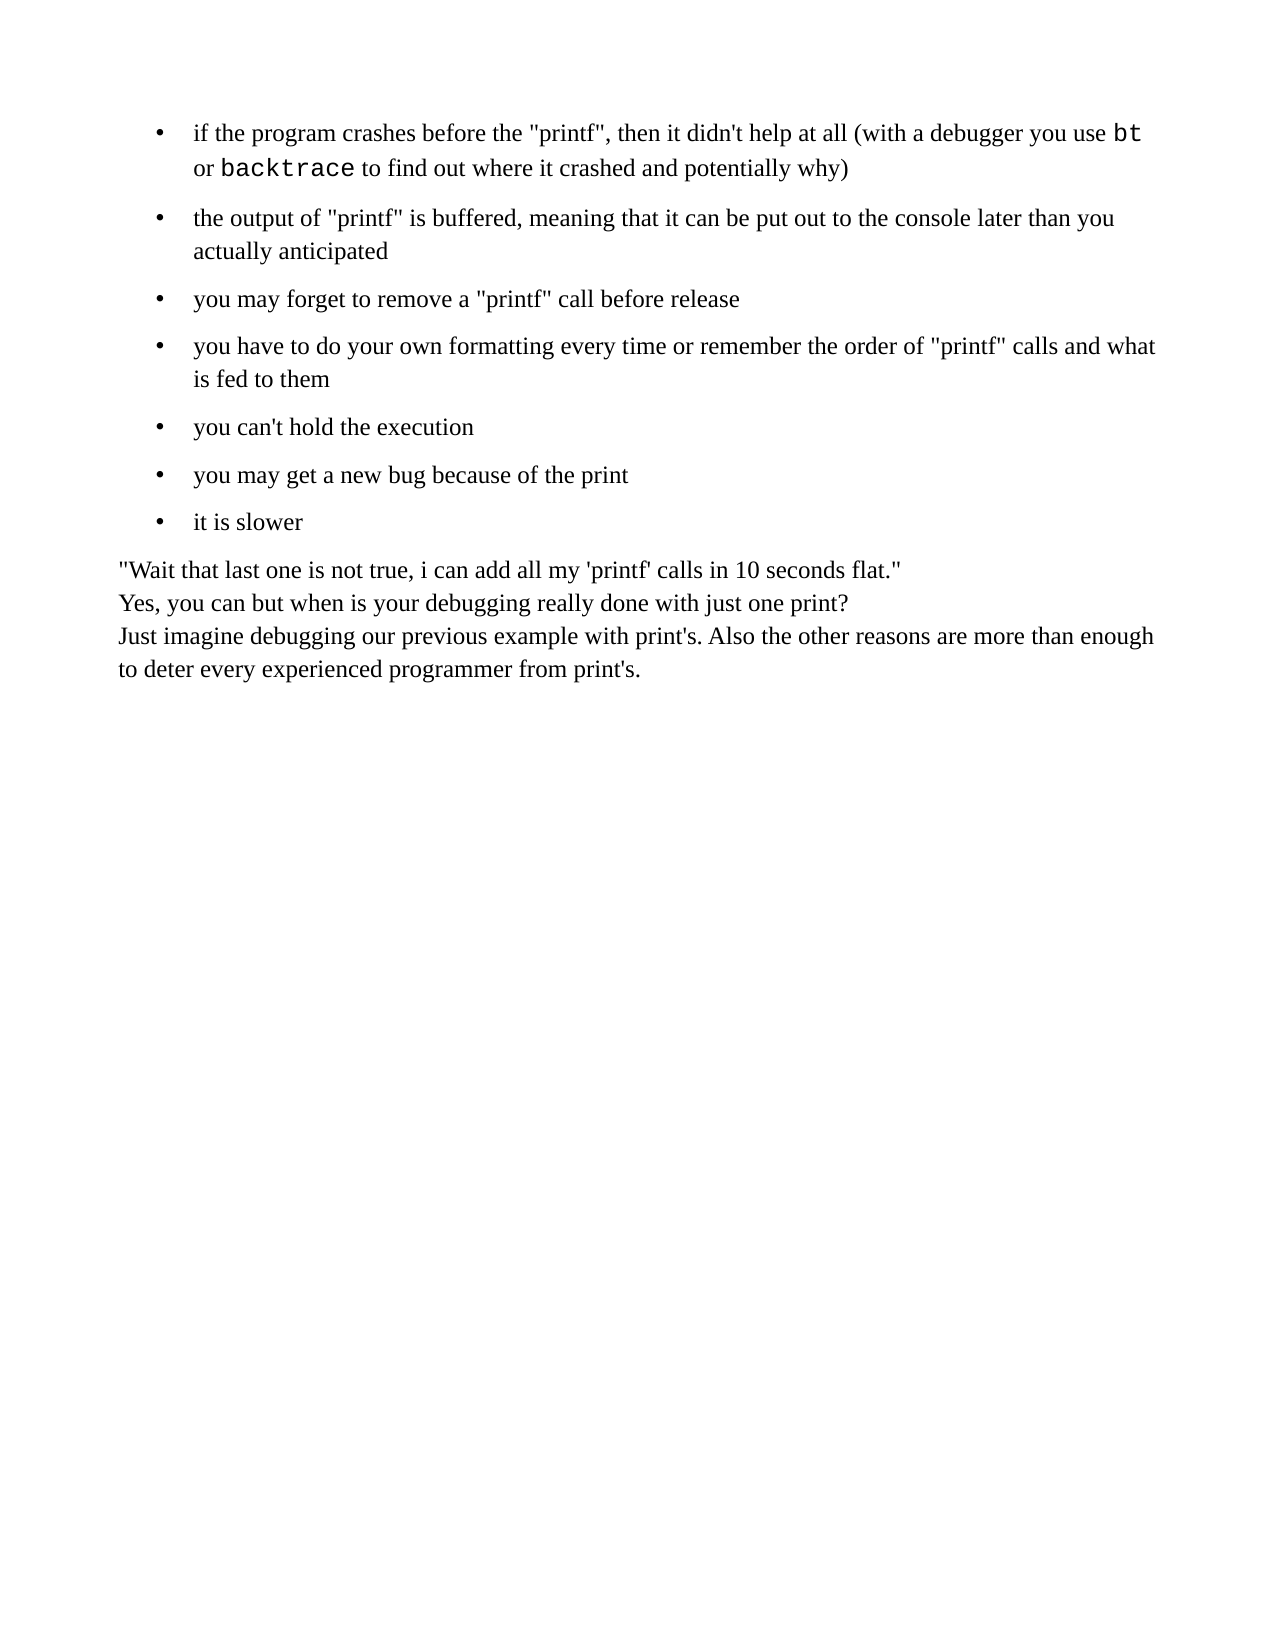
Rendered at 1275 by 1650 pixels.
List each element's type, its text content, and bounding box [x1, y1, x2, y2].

list it is slower [156, 507, 1157, 536]
list you can't hold the execution [156, 412, 1157, 441]
list if the program crashes before the "printf", then it didn't help at all (with a debugger you use bt or backtrace to find out where it crashed and potentially why) [156, 118, 1157, 184]
text "Wait that last one is not true, i can add all my 'printf' calls in 10 seconds flat." Yes, you can but when is your debugging really done with just one print? Just imagine debugging our previous example with print's. Also the other reasons are more than enough to deter every experienced programmer from print's. [118, 555, 1157, 683]
list the output of "printf" is buffered, meaning that it can be put out to the console later than you actually anticipated [156, 203, 1157, 265]
list you may get a new bug because of the print [156, 460, 1157, 488]
list you may forget to remove a "printf" call before release [156, 284, 1157, 313]
list you have to do your own formatting every time or remember the order of "printf" calls and what is fed to them [156, 331, 1157, 393]
